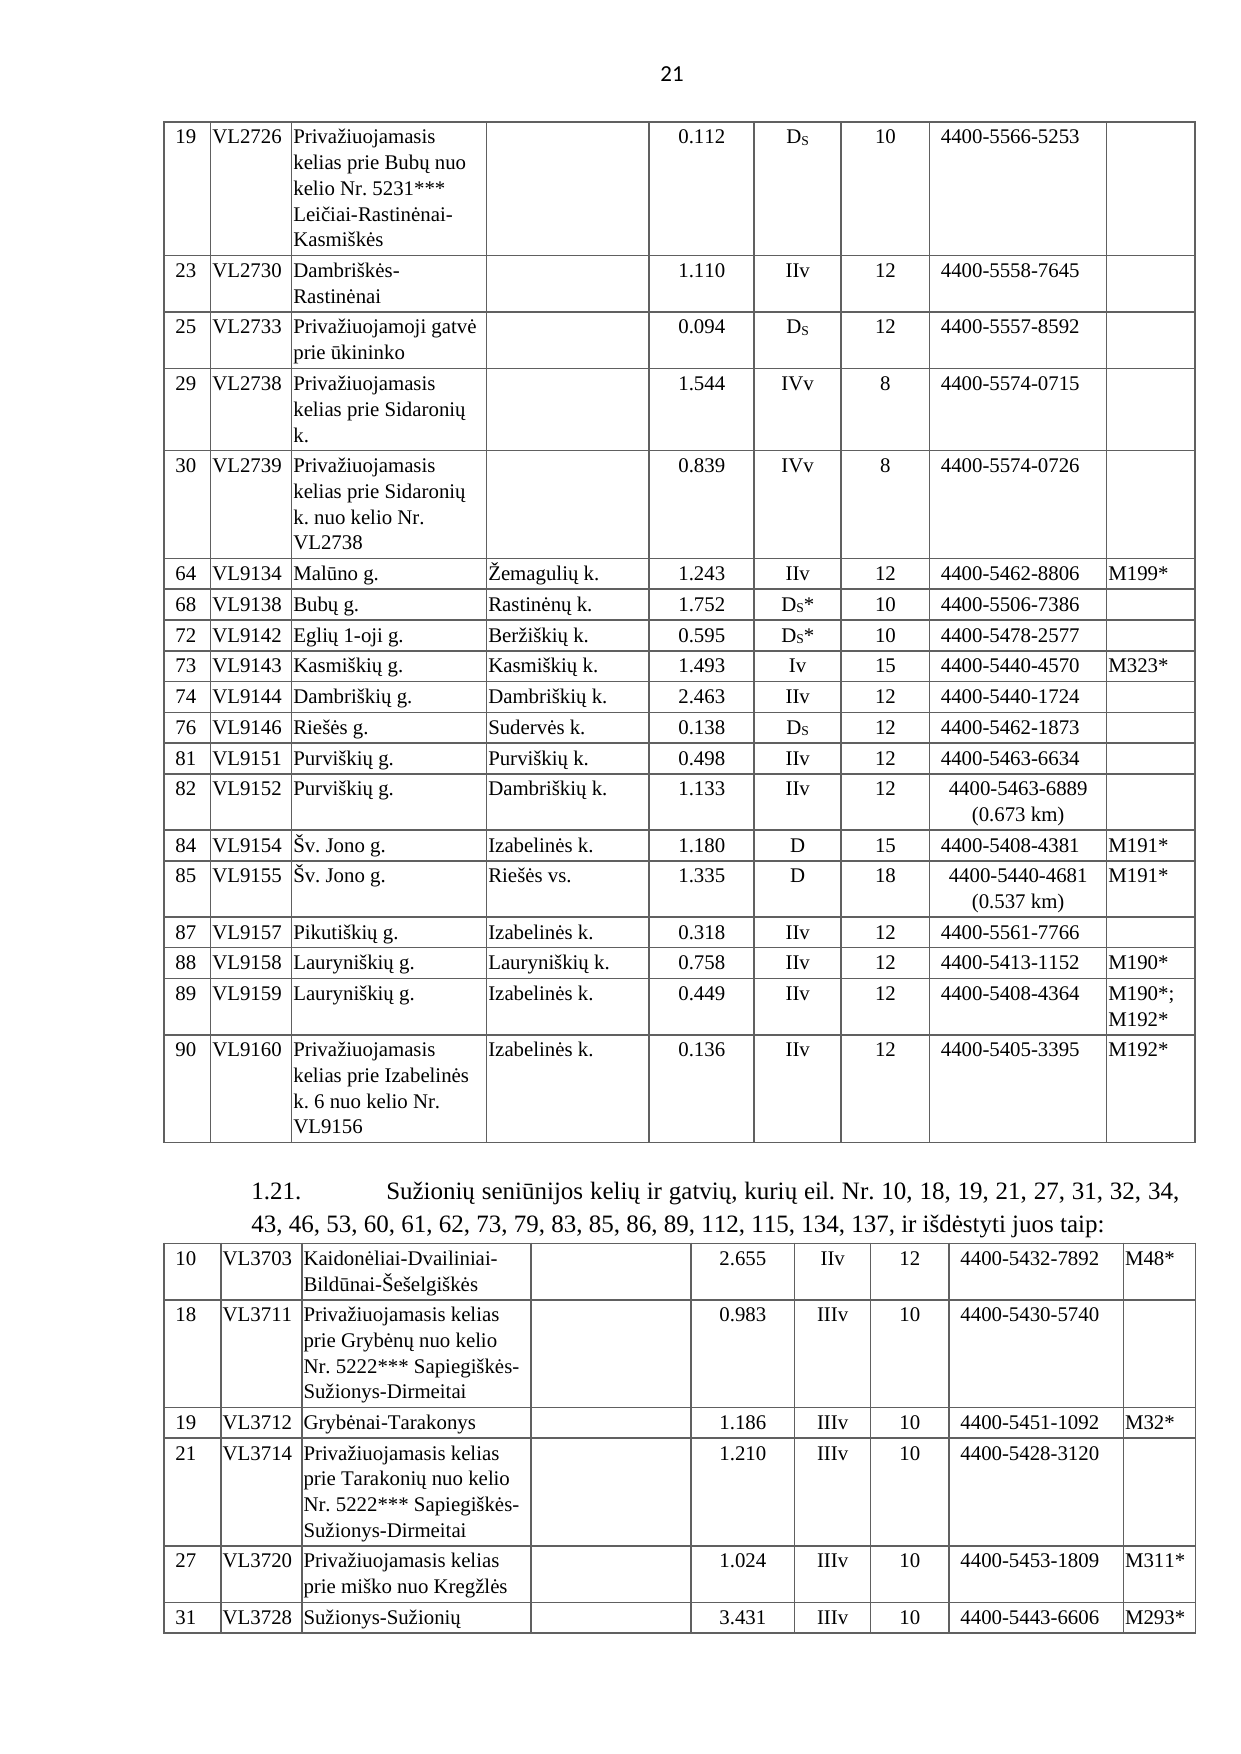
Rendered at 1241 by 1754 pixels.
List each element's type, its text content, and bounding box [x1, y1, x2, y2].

table_cell Žemagulių k. [487, 559, 648, 588]
table_cell 18 [842, 862, 929, 916]
table_cell IIIv [795, 1547, 870, 1601]
table_header [532, 1244, 690, 1299]
table_cell 4400-5462-1873 [930, 713, 1106, 742]
table_cell M199* [1107, 559, 1194, 588]
table_cell 4400-5440-4681 (0.537 km) [930, 862, 1106, 916]
table_cell Lauryniškių g. [292, 948, 486, 977]
table_cell 23 [165, 256, 210, 311]
table_cell [1107, 682, 1194, 711]
table_cell 12 [842, 313, 929, 368]
table_cell Beržiškių k. [487, 621, 648, 650]
table_cell IIv [755, 559, 840, 588]
table_cell 1.186 [692, 1408, 794, 1437]
table_cell Privažiuojamasis kelias prie miško nuo Kregžlės [303, 1547, 530, 1601]
table_cell 25 [165, 313, 210, 368]
table_cell IIv [755, 256, 840, 311]
table_cell Pikutiškių g. [292, 918, 486, 947]
table_cell VL9143 [211, 652, 291, 681]
table_cell VL9151 [211, 744, 291, 773]
table_cell IVv [755, 369, 840, 450]
table_cell VL9155 [211, 862, 291, 916]
table_cell VL9142 [211, 621, 291, 650]
table_cell Privažiuojamasis kelias prie Sidaronių k. [292, 369, 486, 450]
table_cell 1.133 [650, 775, 753, 829]
table_cell IVv [755, 451, 840, 558]
table_cell 68 [165, 590, 210, 619]
table_cell Kasmiškių g. [292, 652, 486, 681]
table_cell 0.138 [650, 713, 753, 742]
table_cell M293* [1124, 1603, 1195, 1632]
table_cell 4400-5574-0715 [930, 369, 1106, 450]
table_cell 76 [165, 713, 210, 742]
table_cell VL9144 [211, 682, 291, 711]
table_cell Šv. Jono g. [292, 862, 486, 916]
table_cell 12 [842, 775, 929, 829]
table_cell IIIv [795, 1408, 870, 1437]
table_cell 4400-5463-6634 [930, 744, 1106, 773]
table_cell DS [755, 313, 840, 368]
table_cell 1.752 [650, 590, 753, 619]
table_cell VL3728 [222, 1603, 301, 1632]
table_cell 4400-5462-8806 [930, 559, 1106, 588]
table_cell 10 [842, 590, 929, 619]
table_cell 10 [842, 621, 929, 650]
table_cell 1.024 [692, 1547, 794, 1601]
table_cell [1107, 713, 1194, 742]
table_cell 19 [165, 1408, 220, 1437]
table_cell D [755, 831, 840, 860]
table_cell [532, 1547, 690, 1601]
table_cell Rastinėnų k. [487, 590, 648, 619]
table_cell [532, 1603, 690, 1632]
table_cell 4400-5566-5253 [930, 123, 1106, 255]
table_cell 90 [165, 1036, 210, 1142]
table_cell 4400-5405-3395 [930, 1036, 1106, 1142]
table_cell Eglių 1-oji g. [292, 621, 486, 650]
table_cell 4400-5478-2577 [930, 621, 1106, 650]
table_cell [1107, 590, 1194, 619]
table_cell [487, 313, 648, 368]
table_cell M191* [1107, 831, 1194, 860]
table_cell D [755, 862, 840, 916]
table_cell Riešės vs. [487, 862, 648, 916]
table_cell 10 [842, 123, 929, 255]
table_cell 1.335 [650, 862, 753, 916]
table_cell 10 [871, 1408, 948, 1437]
table_cell VL9160 [211, 1036, 291, 1142]
table_cell IIIv [795, 1301, 870, 1407]
table_cell Purviškių g. [292, 775, 486, 829]
table_cell [1107, 451, 1194, 558]
table_cell 12 [842, 559, 929, 588]
table_cell Kasmiškių k. [487, 652, 648, 681]
table_cell DS* [755, 590, 840, 619]
table_cell IIv [755, 979, 840, 1034]
table_cell [1107, 744, 1194, 773]
table_header 4400-5432-7892 [950, 1244, 1123, 1299]
table_cell VL2726 [211, 123, 291, 255]
table_cell [1124, 1301, 1195, 1407]
table_cell [1124, 1439, 1195, 1545]
table_cell [1107, 918, 1194, 947]
table_cell 12 [842, 979, 929, 1034]
table_cell 4400-5453-1809 [950, 1547, 1123, 1601]
table_header Kaidonėliai-Dvailiniai-Bildūnai-Šešelgiškės [303, 1244, 530, 1299]
table_cell 88 [165, 948, 210, 977]
table_cell 0.839 [650, 451, 753, 558]
table_cell 4400-5440-1724 [930, 682, 1106, 711]
table_cell 4400-5413-1152 [930, 948, 1106, 977]
table_cell 0.595 [650, 621, 753, 650]
table_cell IIv [755, 1036, 840, 1142]
table_cell 12 [842, 256, 929, 311]
table_cell IIIv [795, 1603, 870, 1632]
table_cell Lauryniškių g. [292, 979, 486, 1034]
table_cell Iv [755, 652, 840, 681]
table_cell Dambriškių k. [487, 682, 648, 711]
table_cell 15 [842, 831, 929, 860]
table_cell Šv. Jono g. [292, 831, 486, 860]
table_cell Grybėnai-Tarakonys [303, 1408, 530, 1437]
table_cell 0.758 [650, 948, 753, 977]
table_cell [532, 1439, 690, 1545]
table_cell VL9152 [211, 775, 291, 829]
table_cell VL9158 [211, 948, 291, 977]
table_cell VL9157 [211, 918, 291, 947]
table_cell 4400-5451-1092 [950, 1408, 1123, 1437]
table_cell M32* [1124, 1408, 1195, 1437]
table_cell IIv [755, 918, 840, 947]
table_cell 12 [842, 1036, 929, 1142]
table_cell 1.544 [650, 369, 753, 450]
table_cell [532, 1301, 690, 1407]
table_cell [487, 256, 648, 311]
table_cell Izabelinės k. [487, 918, 648, 947]
table_cell 27 [165, 1547, 220, 1601]
table_cell VL2738 [211, 369, 291, 450]
table_cell 3.431 [692, 1603, 794, 1632]
table_cell VL9146 [211, 713, 291, 742]
table_cell 89 [165, 979, 210, 1034]
table_cell 1.180 [650, 831, 753, 860]
table_cell M323* [1107, 652, 1194, 681]
table_cell 12 [842, 713, 929, 742]
table_cell [1107, 775, 1194, 829]
table_cell Izabelinės k. [487, 979, 648, 1034]
table_cell 4400-5557-8592 [930, 313, 1106, 368]
table_cell Purviškių k. [487, 744, 648, 773]
table_cell 87 [165, 918, 210, 947]
table_cell 18 [165, 1301, 220, 1407]
table_cell [532, 1408, 690, 1437]
table_cell Privažiuojamasis kelias prie Izabelinės k. 6 nuo kelio Nr. VL9156 [292, 1036, 486, 1142]
table_cell 4400-5408-4364 [930, 979, 1106, 1034]
table_cell 4400-5558-7645 [930, 256, 1106, 311]
table_cell IIIv [795, 1439, 870, 1545]
table_cell M311* [1124, 1547, 1195, 1601]
table_cell 0.136 [650, 1036, 753, 1142]
table_header 12 [871, 1244, 948, 1299]
table_cell M190*; M192* [1107, 979, 1194, 1034]
table_cell [487, 451, 648, 558]
table_cell 0.983 [692, 1301, 794, 1407]
text 1.21. Sužionių seniūnijos kelių ir gatvių, kurių eil. Nr. 10, 18, 19, 21, 27, 31, 32, 34, 43, 46, 53, 60, 61, 62, 73, 79, 83, 85, 86, 89, 112, 115, 134, 137, ir išdėstyti juos taip: [251, 1176, 1181, 1238]
table_cell IIv [755, 948, 840, 977]
table_cell 4400-5561-7766 [930, 918, 1106, 947]
table_cell 29 [165, 369, 210, 450]
table_cell VL3720 [222, 1547, 301, 1601]
table_cell Sužionys-Sužionių [303, 1603, 530, 1632]
table_cell VL3714 [222, 1439, 301, 1545]
table_cell 64 [165, 559, 210, 588]
table_cell [487, 123, 648, 255]
table_cell VL2739 [211, 451, 291, 558]
table_cell 1.243 [650, 559, 753, 588]
table_cell 10 [871, 1301, 948, 1407]
table_cell Dambriškių g. [292, 682, 486, 711]
table_header 10 [165, 1244, 220, 1299]
table_cell 81 [165, 744, 210, 773]
table_cell Malūno g. [292, 559, 486, 588]
table_cell 0.112 [650, 123, 753, 255]
table_cell 4400-5574-0726 [930, 451, 1106, 558]
table_cell Sudervės k. [487, 713, 648, 742]
table_cell VL9159 [211, 979, 291, 1034]
table_cell DS* [755, 621, 840, 650]
table_cell Privažiuojamasis kelias prie Tarakonių nuo kelio Nr. 5222*** Sapiegiškės-Sužionys-Dirmeitai [303, 1439, 530, 1545]
table_cell VL9138 [211, 590, 291, 619]
table_cell 30 [165, 451, 210, 558]
table_cell 12 [842, 744, 929, 773]
table_cell 4400-5408-4381 [930, 831, 1106, 860]
table_cell M192* [1107, 1036, 1194, 1142]
table_cell 4400-5428-3120 [950, 1439, 1123, 1545]
table_cell M191* [1107, 862, 1194, 916]
table_header IIv [795, 1244, 870, 1299]
table_cell Lauryniškių k. [487, 948, 648, 977]
table_cell [1107, 256, 1194, 311]
table_cell Privažiuojamasis kelias prie Grybėnų nuo kelio Nr. 5222*** Sapiegiškės-Sužionys-Dirmeitai [303, 1301, 530, 1407]
table_cell VL9154 [211, 831, 291, 860]
table_cell 8 [842, 369, 929, 450]
table_cell Privažiuojamasis kelias prie Sidaronių k. nuo kelio Nr. VL2738 [292, 451, 486, 558]
table_cell 85 [165, 862, 210, 916]
table_cell Izabelinės k. [487, 831, 648, 860]
table_cell VL2730 [211, 256, 291, 311]
table_cell 31 [165, 1603, 220, 1632]
table_cell VL3712 [222, 1408, 301, 1437]
table_cell IIv [755, 744, 840, 773]
table_cell Privažiuojamasis kelias prie Bubų nuo kelio Nr. 5231*** Leičiai-Rastinėnai-Kasmiškės [292, 123, 486, 255]
table_header M48* [1124, 1244, 1195, 1299]
table_header 2.655 [692, 1244, 794, 1299]
table_cell VL2733 [211, 313, 291, 368]
table_cell 4400-5443-6606 [950, 1603, 1123, 1632]
table_cell Riešės g. [292, 713, 486, 742]
table_cell 12 [842, 682, 929, 711]
table_cell 1.110 [650, 256, 753, 311]
table_cell Purviškių g. [292, 744, 486, 773]
table_cell 10 [871, 1439, 948, 1545]
table_cell 74 [165, 682, 210, 711]
table_cell 10 [871, 1547, 948, 1601]
table_cell 4400-5440-4570 [930, 652, 1106, 681]
table_cell 82 [165, 775, 210, 829]
table_cell 4400-5506-7386 [930, 590, 1106, 619]
table_cell [1107, 369, 1194, 450]
table_cell DS [755, 123, 840, 255]
table_cell [487, 369, 648, 450]
table_cell [1107, 313, 1194, 368]
table_cell 72 [165, 621, 210, 650]
table_cell VL3711 [222, 1301, 301, 1407]
table_cell 12 [842, 918, 929, 947]
table_cell 1.493 [650, 652, 753, 681]
table_cell IIv [755, 775, 840, 829]
table_cell 10 [871, 1603, 948, 1632]
table_cell VL9134 [211, 559, 291, 588]
table_cell M190* [1107, 948, 1194, 977]
table_cell Dambriškių k. [487, 775, 648, 829]
table_cell 8 [842, 451, 929, 558]
table_cell [1107, 123, 1194, 255]
table_cell 2.463 [650, 682, 753, 711]
table_cell 0.449 [650, 979, 753, 1034]
table_cell 0.318 [650, 918, 753, 947]
table_cell IIv [755, 682, 840, 711]
table_cell [1107, 621, 1194, 650]
table_cell 21 [165, 1439, 220, 1545]
table_cell 0.094 [650, 313, 753, 368]
table_cell Privažiuojamoji gatvė prie ūkininko [292, 313, 486, 368]
table_cell 1.210 [692, 1439, 794, 1545]
table_cell 4400-5463-6889 (0.673 km) [930, 775, 1106, 829]
table_cell Bubų g. [292, 590, 486, 619]
table_cell Izabelinės k. [487, 1036, 648, 1142]
table_cell Dambriškės-Rastinėnai [292, 256, 486, 311]
table_cell 15 [842, 652, 929, 681]
table_cell DS [755, 713, 840, 742]
table_cell 73 [165, 652, 210, 681]
table_cell 84 [165, 831, 210, 860]
table_cell 12 [842, 948, 929, 977]
table_header VL3703 [222, 1244, 301, 1299]
table_cell 4400-5430-5740 [950, 1301, 1123, 1407]
table_cell 0.498 [650, 744, 753, 773]
table_cell 19 [165, 123, 210, 255]
